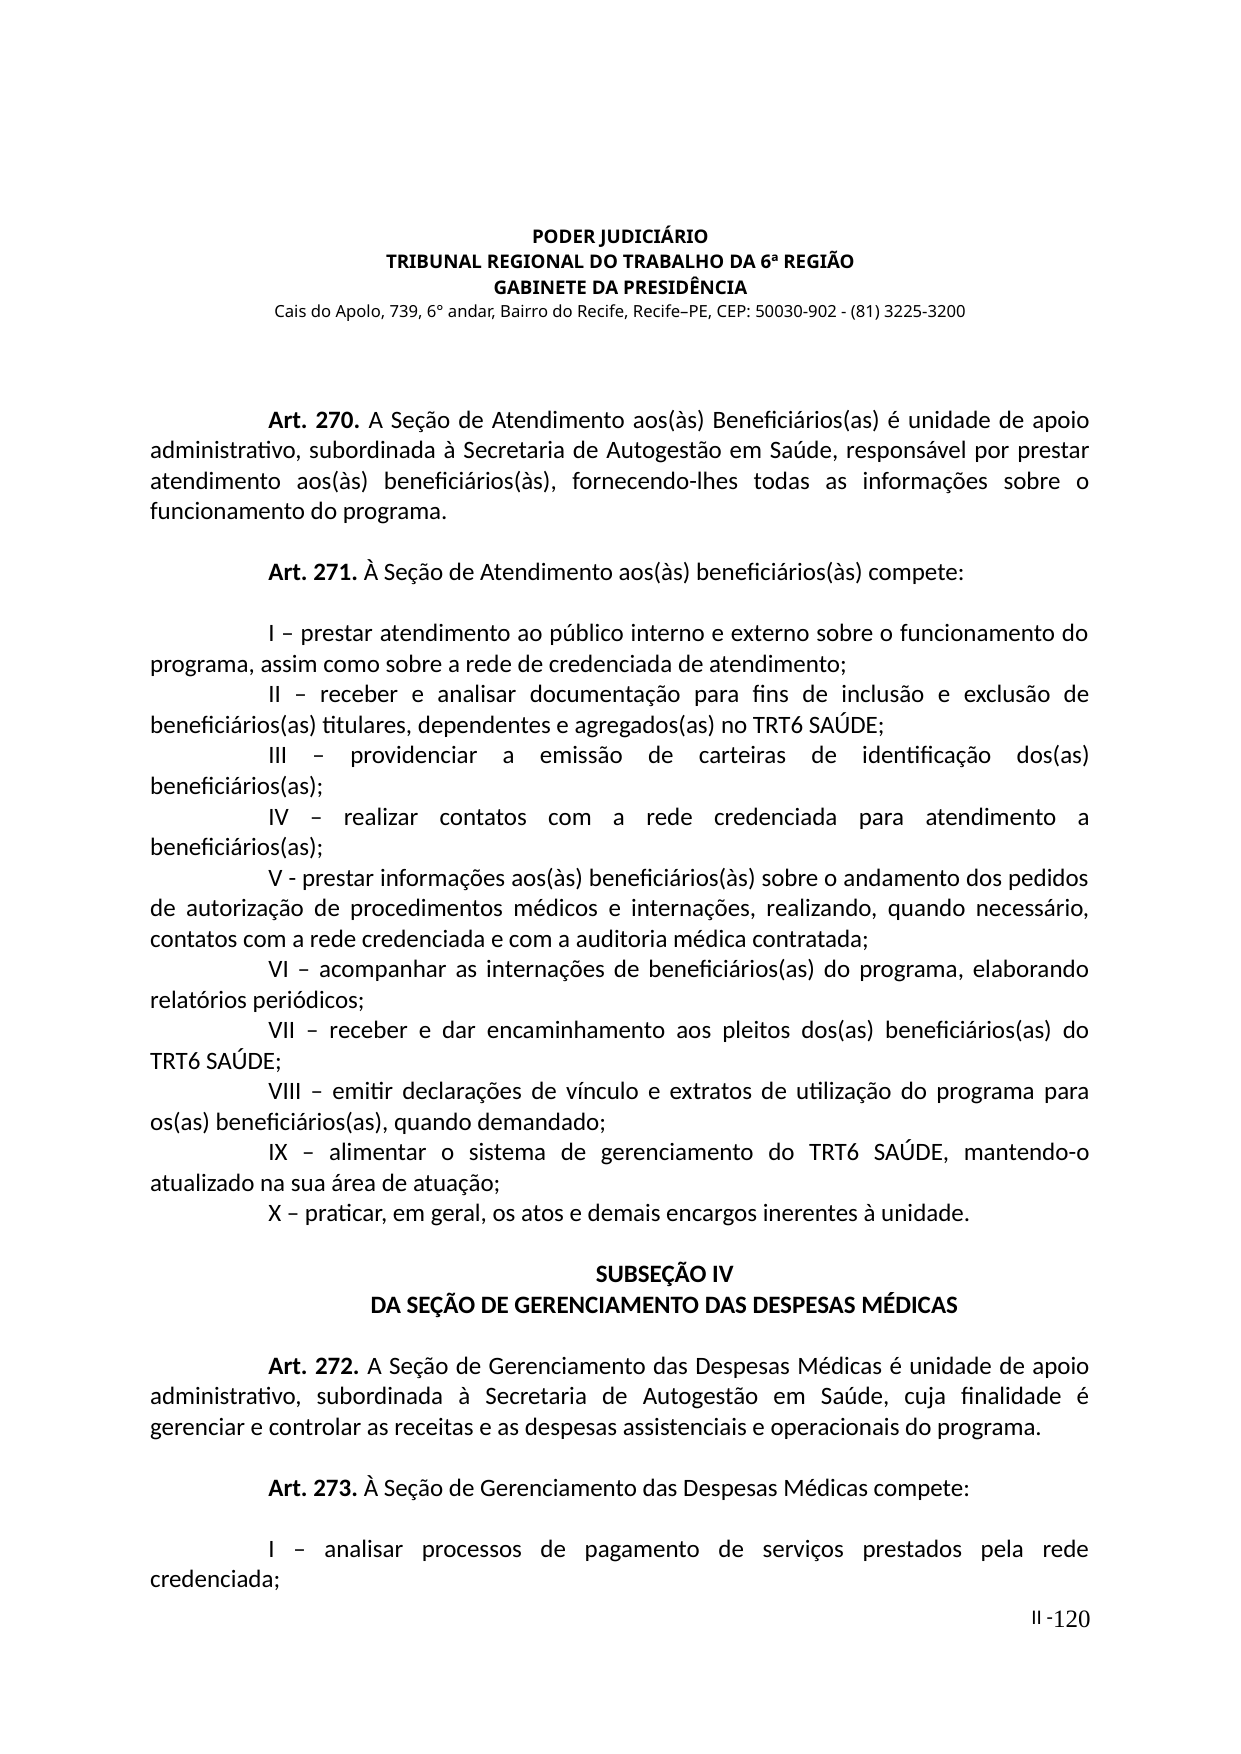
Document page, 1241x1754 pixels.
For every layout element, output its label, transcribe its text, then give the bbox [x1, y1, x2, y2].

text Art. 273. À Seção de Gerenciamento das Despesas Médicas compete: [150, 1472, 1090, 1503]
text DA SEÇÃO DE GERENCIAMENTO DAS DESPESAS MÉDICAS [150, 1289, 1090, 1319]
text V - prestar informações aos(às) beneficiários(às) sobre o andamento dos pedidos de autorização de procedimentos médicos e internações, realizando, quando necessário, contatos com a rede credenciada e com a auditoria médica contratada; [150, 862, 1090, 953]
text I – prestar atendimento ao público interno e externo sobre o funcionamento do programa, assim como sobre a rede de credenciada de atendimento; [150, 617, 1090, 678]
text VIII – emitir declarações de vínculo e extratos de utilização do programa para os(as) beneficiários(as), quando demandado; [150, 1075, 1090, 1136]
text Art. 270. A Seção de Atendimento aos(às) Beneficiários(as) é unidade de apoio administrativo, subordinada à Secretaria de Autogestão em Saúde, responsável por prestar atendimento aos(às) beneficiários(às), fornecendo-lhes todas as informações sobre o funcionamento do programa. [150, 404, 1090, 526]
text VI – acompanhar as internações de beneficiários(as) do programa, elaborando relatórios periódicos; [150, 953, 1090, 1014]
text Art. 271. À Seção de Atendimento aos(às) beneficiários(às) compete: [150, 556, 1090, 587]
text VII – receber e dar encaminhamento aos pleitos dos(as) beneficiários(as) do TRT6 SAÚDE; [150, 1014, 1090, 1075]
text IV – realizar contatos com a rede credenciada para atendimento a beneficiários(as); [150, 801, 1090, 862]
text SUBSEÇÃO IV [150, 1258, 1090, 1289]
picture [562, 98, 671, 210]
text Art. 272. A Seção de Gerenciamento das Despesas Médicas é unidade de apoio administrativo, subordinada à Secretaria de Autogestão em Saúde, cuja finalidade é gerenciar e controlar as receitas e as despesas assistenciais e operacionais do programa. [150, 1350, 1090, 1442]
text I – analisar processos de pagamento de serviços prestados pela rede credenciada; [150, 1533, 1090, 1594]
text IX – alimentar o sistema de gerenciamento do TRT6 SAÚDE, mantendo-o atualizado na sua área de atuação; [150, 1136, 1090, 1197]
text X – praticar, em geral, os atos e demais encargos inerentes à unidade. [150, 1197, 1090, 1228]
text II – receber e analisar documentação para fins de inclusão e exclusão de beneficiários(as) titulares, dependentes e agregados(as) no TRT6 SAÚDE; [150, 678, 1090, 739]
picture [827, 98, 1036, 224]
text III – providenciar a emissão de carteiras de identificação dos(as) beneficiários(as); [150, 739, 1090, 801]
